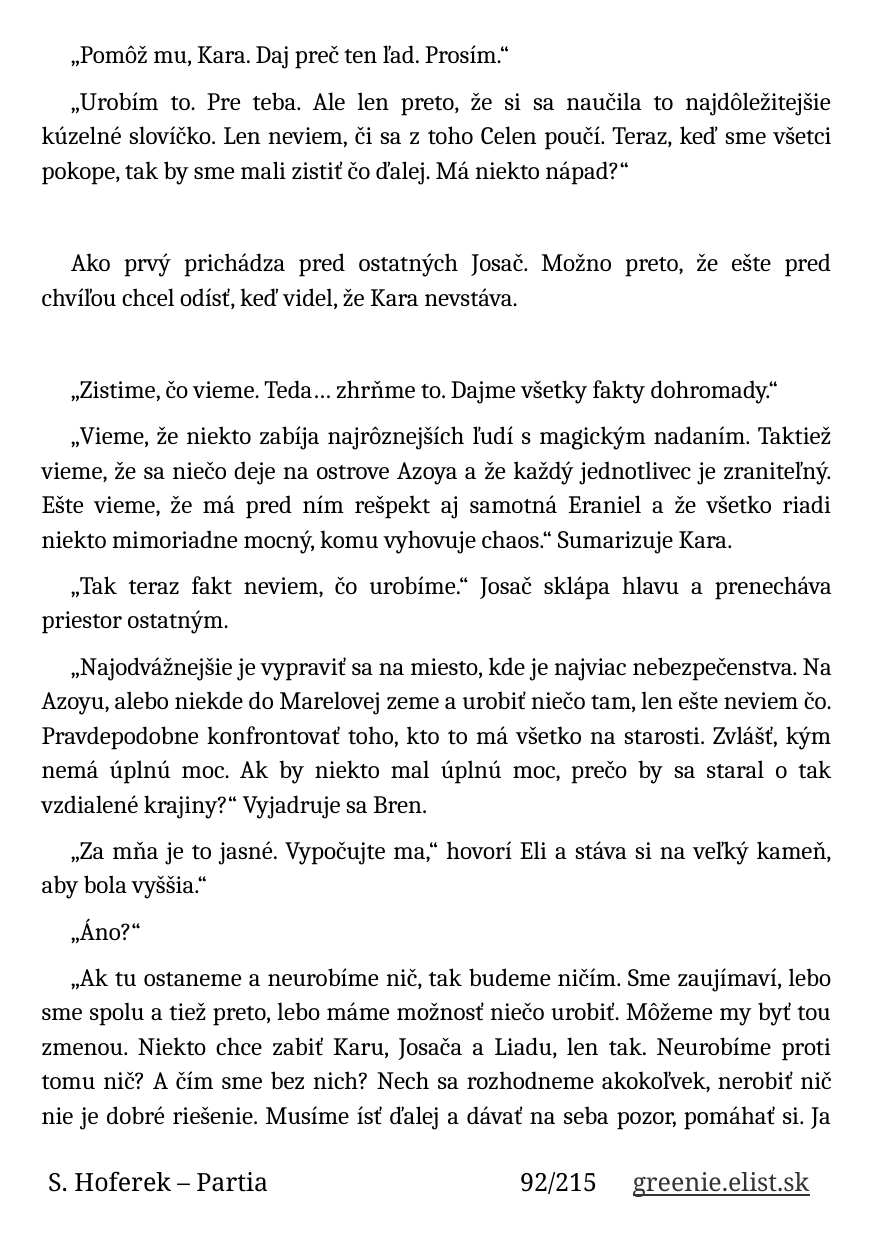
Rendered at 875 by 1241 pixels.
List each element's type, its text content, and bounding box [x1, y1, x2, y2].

text „Pomôž mu, Kara. Daj preč ten ľad. Prosím.“ [41, 41, 833, 70]
text „Áno?“ [41, 918, 833, 946]
text „Ak tu ostaneme a neurobíme nič, tak budeme ničím. Sme zaujímaví, lebo sme spolu a tiež preto, lebo máme možnosť niečo urobiť. Môžeme my byť tou zmenou. Niekto chce zabiť Karu, Josača a Liadu, len tak. Neurobíme proti tomu nič? A čím sme bez nich? Nech sa rozhodneme akokoľvek, nerobiť nič nie je dobré riešenie. Musíme ísť ďalej a dávať na seba pozor, pomáhať si. Ja [41, 964, 833, 1131]
text Ako prvý prichádza pred ostatných Josač. Možno preto, že ešte pred chvíľou chcel odísť, keď videl, že Kara nevstáva. [41, 249, 833, 312]
text „Vieme, že niekto zabíja najrôznejších ľudí s magickým nadaním. Taktiež vieme, že sa niečo deje na ostrove Azoya a že každý jednotlivec je zraniteľný. Ešte vieme, že má pred ním rešpekt aj samotná Eraniel a že všetko riadi niekto mimoriadne mocný, komu vyhovuje chaos.“ Sumarizuje Kara. [41, 422, 833, 554]
text „Najodvážnejšie je vypraviť sa na miesto, kde je najviac nebezpečenstva. Na Azoyu, alebo niekde do Marelovej zeme a urobiť niečo tam, len ešte neviem čo. Pravdepodobne konfrontovať toho, kto to má všetko na starosti. Zvlášť, kým nemá úplnú moc. Ak by niekto mal úplnú moc, prečo by sa staral o tak vzdialené krajiny?“ Vyjadruje sa Bren. [41, 653, 833, 819]
text „Zistime, čo vieme. Teda… zhrňme to. Dajme všetky fakty dohromady.“ [41, 376, 833, 405]
text „Za mňa je to jasné. Vypočujte ma,“ hovorí Eli a stáva si na veľký kameň, aby bola vyššia.“ [41, 837, 833, 900]
text „Tak teraz fakt neviem, čo urobíme.“ Josač sklápa hlavu a prenecháva priestor ostatným. [41, 572, 833, 635]
text „Urobím to. Pre teba. Ale len preto, že si sa naučila to najdôležitejšie kúzelné slovíčko. Len neviem, či sa z toho Celen poučí. Teraz, keď sme všetci pokope, tak by sme mali zistiť čo ďalej. Má niekto nápad?“ [41, 88, 833, 185]
